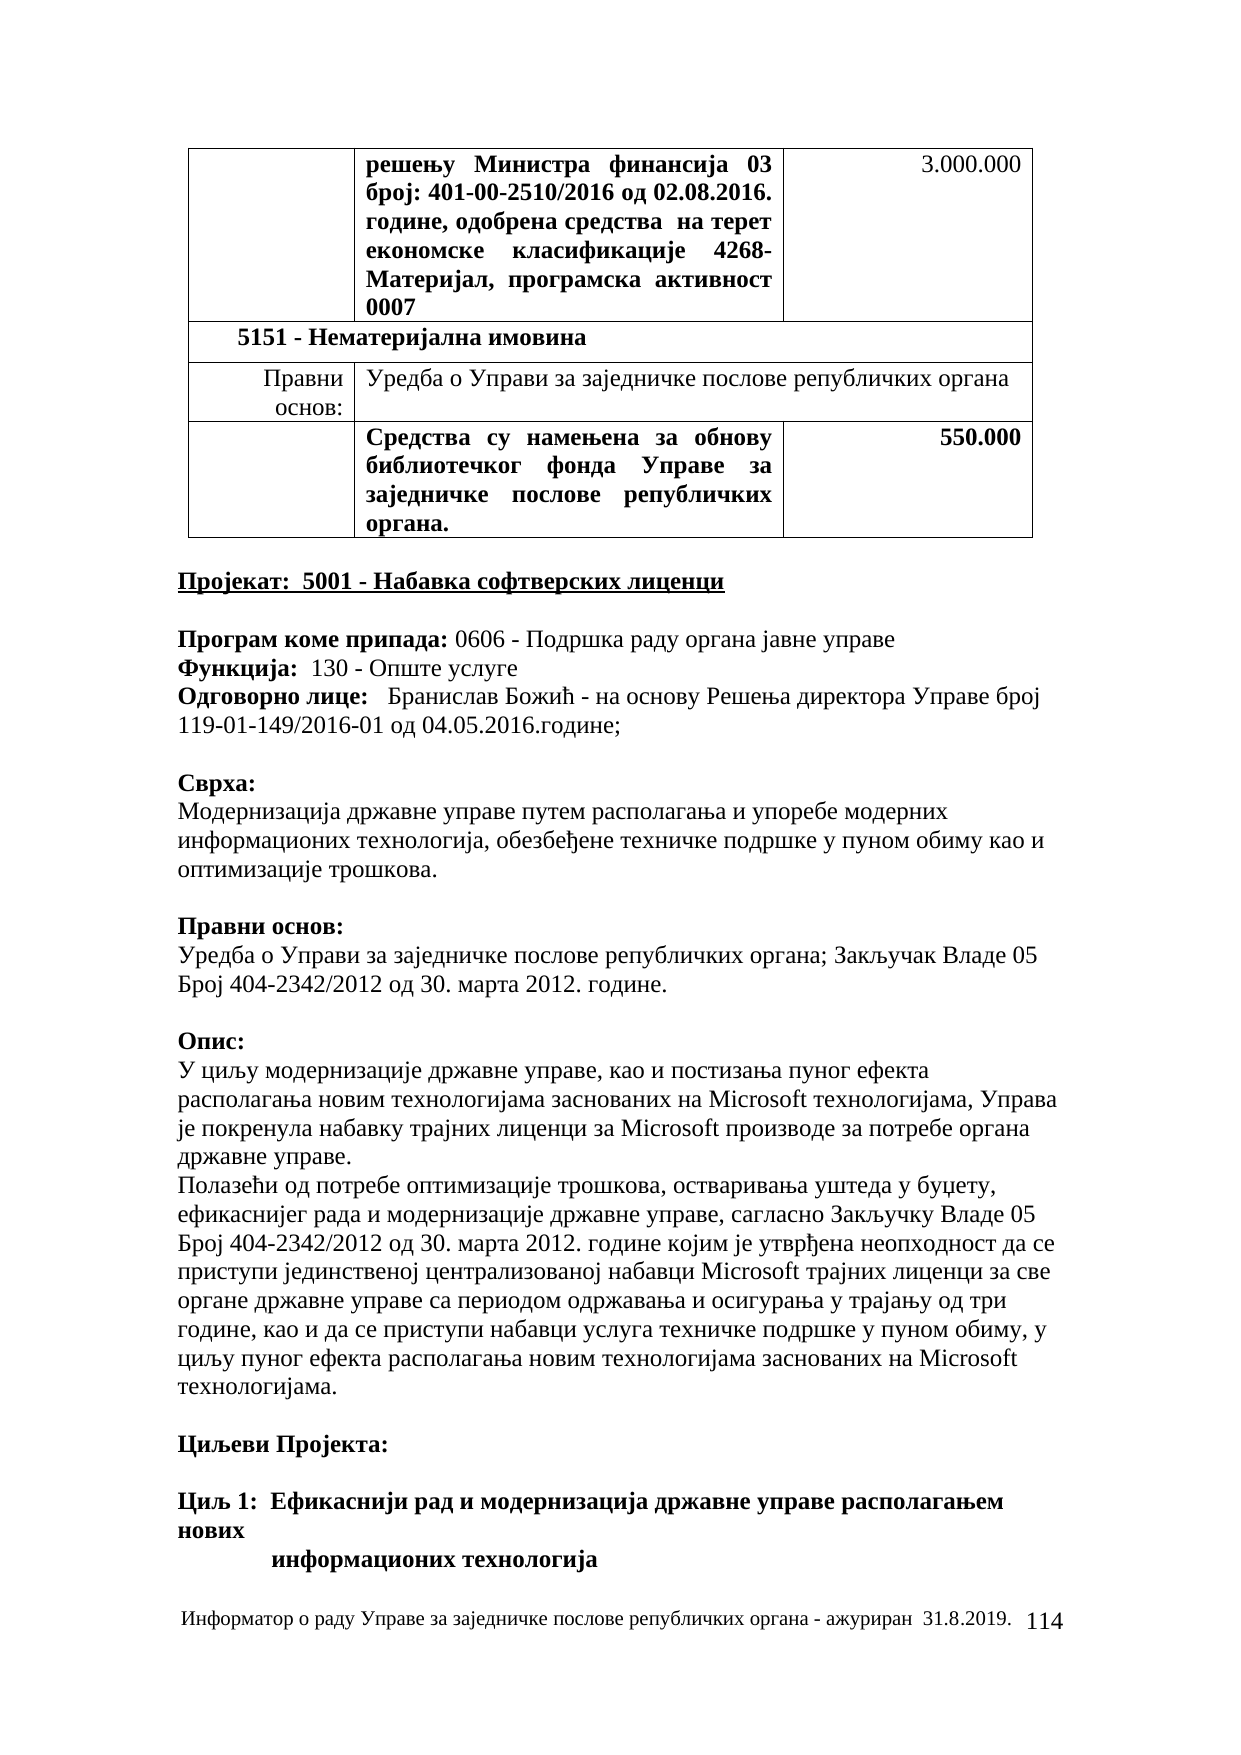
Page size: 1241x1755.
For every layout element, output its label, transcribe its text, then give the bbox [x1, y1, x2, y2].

table_cell [1033, 148, 1074, 321]
text Циљ 1: Ефикаснији рад и модернизација државне управе располагањем нових [177, 1486, 1063, 1544]
table_cell [189, 149, 354, 321]
text Циљеви Пројекта: [177, 1429, 1063, 1458]
table_cell [1033, 321, 1074, 362]
table_cell решењу Министра финансија 03 број: 401-00-2510/2016 од 02.08.2016. године, одобрена средства на терет економске класификације 4268-Материјал, програмска активност 0007 [355, 149, 783, 321]
text Правни основ: Уредба о Управи за заједничке послове републичких органа; Закључак Владе 05 Број 404-2342/2012 од 30. марта 2012. године. [177, 883, 1063, 998]
text Опис: У циљу модернизације државне управе, као и постизања пуног ефекта располагања новим технологијама заснованих на Microsoft технологијама, Управа је покренула набавку трајних лиценци за Microsoft производе за потребе органа државне управе. [177, 998, 1063, 1170]
table_cell 550.000 [784, 422, 1032, 537]
table_cell 3.000.000 [784, 149, 1032, 321]
table_cell [1033, 421, 1074, 537]
text Сврха: Модернизација државне управе путем располагања и упоребе модерних информационих технологија, обезбеђене техничке подршке у пуном обиму као и оптимизације трошкова. [177, 739, 1063, 883]
text Полазећи од потребе оптимизације трошкова, остваривања уштеда у буџету, ефикаснијег рада и модернизације државне управе, сагласно Закључку Владе 05 Број 404-2342/2012 од 30. марта 2012. године којим је утврђена неопходност да се приступи јединственој централизованој набавци Microsoft трајних лиценци за све органе државне управе са периодом одржавања и осигурања у трајању од три године, као и да се приступи набавци услуга техничке подршке у пуном обиму, у циљу пуног ефекта располагања новим технологијама заснованих на Microsoft технологијама. [177, 1170, 1063, 1400]
text Пројекат: 5001 - Набавка софтверских лиценци [177, 566, 1063, 595]
table_cell 5151 - Нематеријална имовина [189, 322, 1032, 362]
text информационих технологија [177, 1544, 1063, 1573]
text Програм коме припада: 0606 - Подршка раду органа јавне управе Функција: 130 - Опште услуге Одговорно лице: Бранислав Божић - на основу Решења директора Управе број 119-01-149/2016-01 од 04.05.2016.године; [177, 595, 1063, 739]
table_cell [1033, 362, 1074, 421]
table_cell [189, 422, 354, 537]
table_cell Уредба о Управи за заједничке послове републичких органа [355, 363, 1032, 421]
table_cell Правни основ: [189, 363, 354, 421]
table_cell Средства су намењена за обнову библиотечког фонда Управе за заједничке послове републичких органа. [355, 422, 783, 537]
